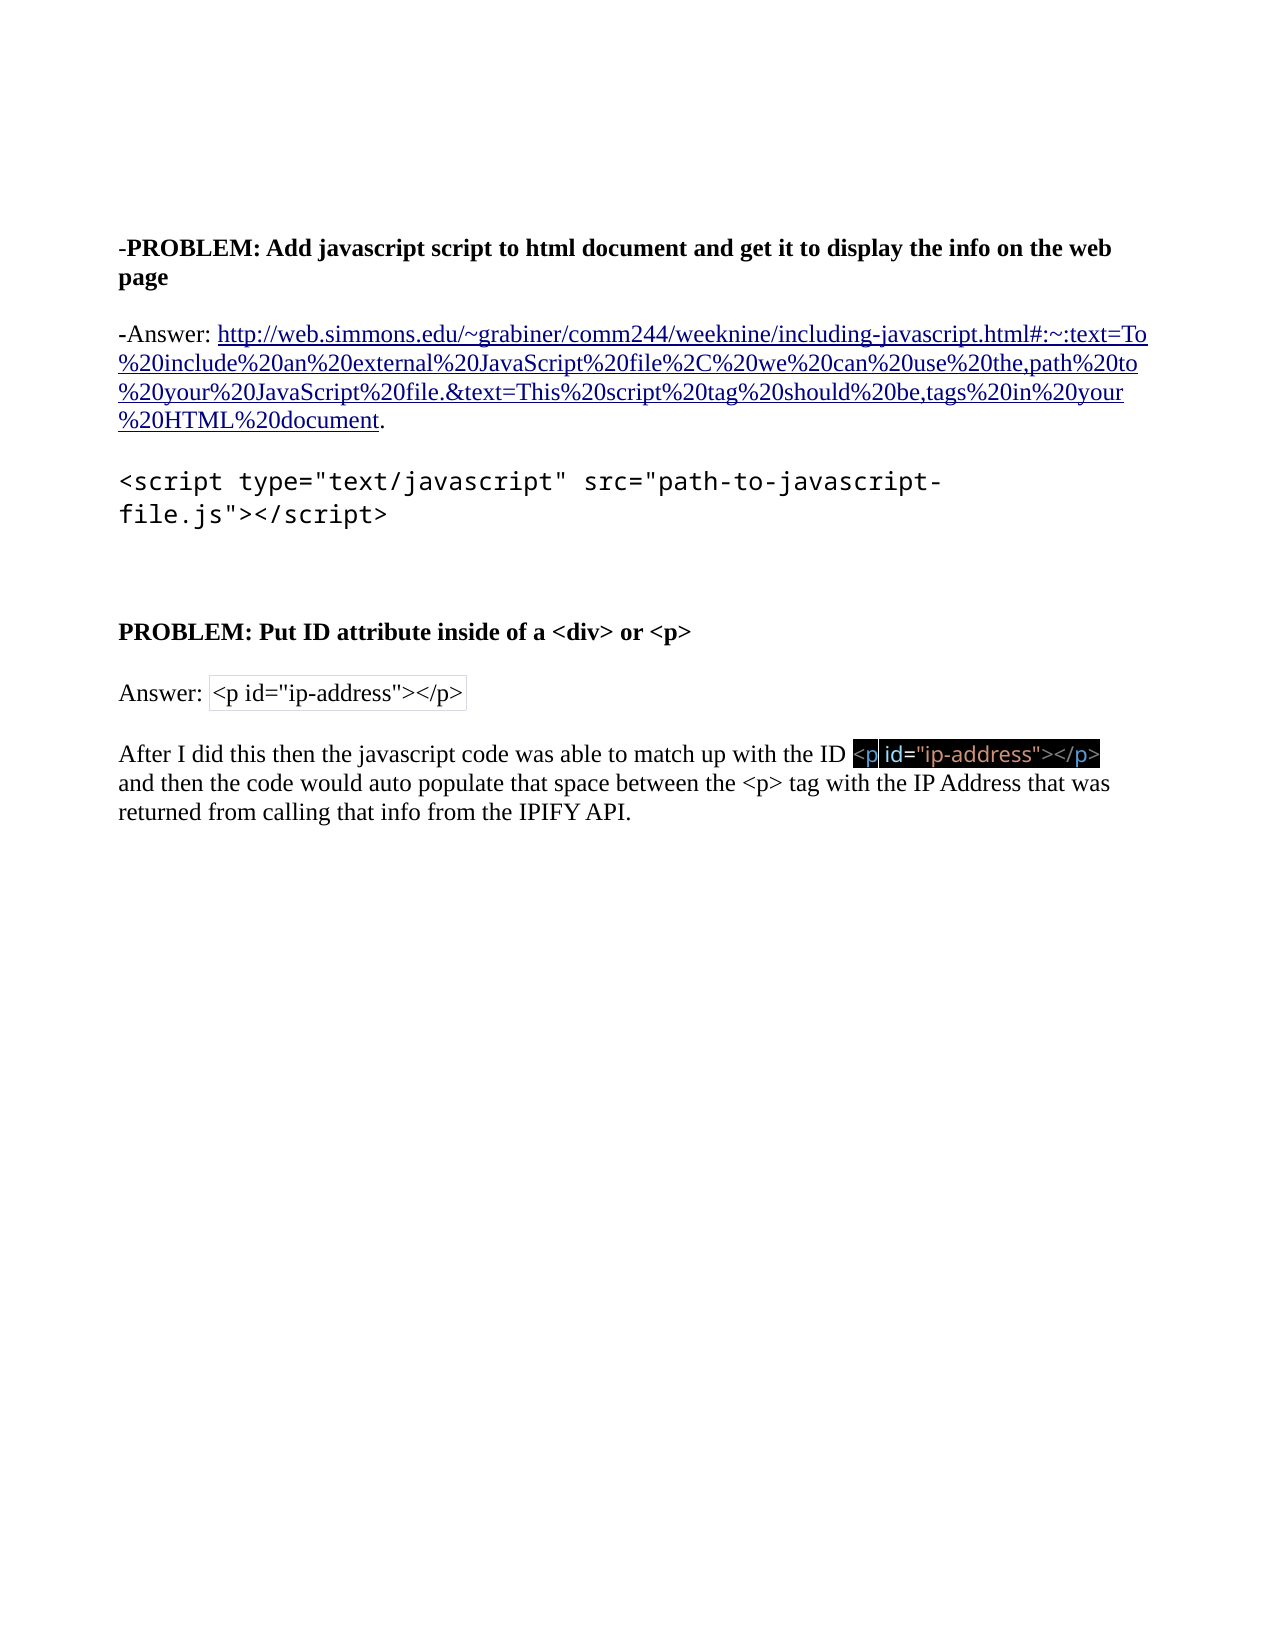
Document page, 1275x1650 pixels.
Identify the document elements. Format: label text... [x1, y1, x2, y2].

text [467, 675, 1157, 710]
text and then the code would auto populate that space between the <p> tag with the IP Address that was returned from calling that info from the IPIFY API. [118, 768, 1157, 826]
text PROBLEM: Put ID attribute inside of a <div> or <p> [118, 617, 1157, 646]
text After I did this then the javascript code was able to match up with the ID <p id="ip-address"></p> [118, 738, 1157, 768]
text -PROBLEM: Add javascript script to html document and get it to display the info on the web page [118, 233, 1157, 291]
text Answer: [118, 675, 209, 710]
text -Answer: http://web.simmons.edu/~grabiner/comm244/weeknine/including-javascript.html#:~:text=To%20include%20an%20external%20JavaScript%20file%2C%20we%20can%20use%20the,path%20to%20your%20JavaScript%20file.&text=This%20script%20tag%20should%20be,tags%20in%20your%20HTML%20document. [118, 319, 1157, 434]
text <script type="text/javascript" src="path-to-javascript-file.js"></script> [118, 463, 1157, 531]
text <p id="ip-address"></p> [210, 676, 466, 710]
